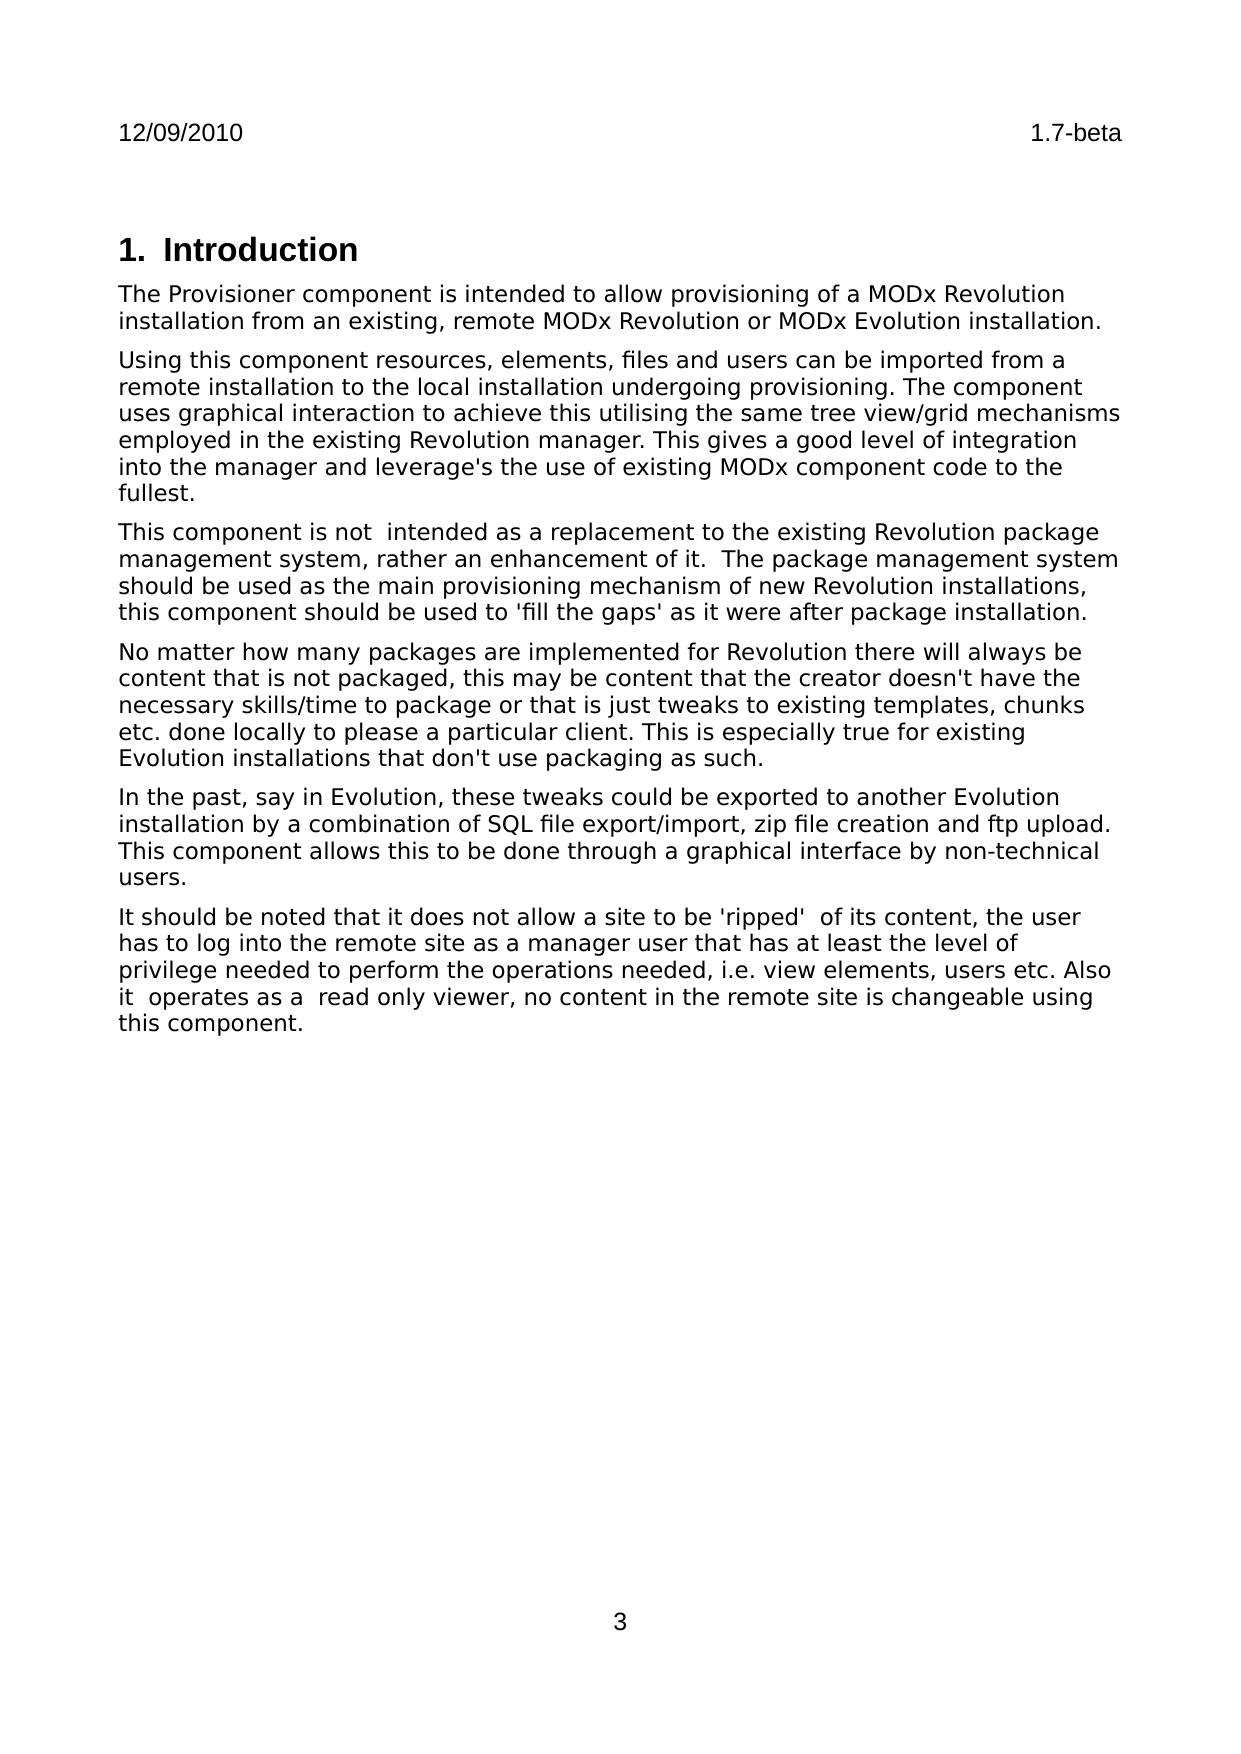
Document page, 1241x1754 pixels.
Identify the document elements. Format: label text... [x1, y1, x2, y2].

text This component is not intended as a replacement to the existing Revolution package management system, rather an enhancement of it. The package management system should be used as the main provisioning mechanism of new Revolution installations, this component should be used to 'fill the gaps' as it were after package installation. [118, 519, 1122, 626]
text It should be noted that it does not allow a site to be 'ripped' of its content, the user has to log into the remote site as a manager user that has at least the level of privilege needed to perform the operations needed, i.e. view elements, users etc. Also it operates as a read only viewer, no content in the remote site is changeable using this component. [118, 904, 1122, 1037]
subtitle Introduction [118, 230, 1122, 269]
text No matter how many packages are implemented for Revolution there will always be content that is not packaged, this may be content that the creator doesn't have the necessary skills/time to package or that is just tweaks to existing templates, chunks etc. done locally to please a particular client. This is especially true for existing Evolution installations that don't use packaging as such. [118, 639, 1122, 772]
text In the past, say in Evolution, these tweaks could be exported to another Evolution installation by a combination of SQL file export/import, zip file creation and ftp upload. This component allows this to be done through a graphical interface by non-technical users. [118, 784, 1122, 891]
text The Provisioner component is intended to allow provisioning of a MODx Revolution installation from an existing, remote MODx Revolution or MODx Evolution installation. [118, 281, 1122, 334]
text Using this component resources, elements, files and users can be imported from a remote installation to the local installation undergoing provisioning. The component uses graphical interaction to achieve this utilising the same tree view/grid mechanisms employed in the existing Revolution manager. This gives a good level of integration into the manager and leverage's the use of existing MODx component code to the fullest. [118, 347, 1122, 507]
